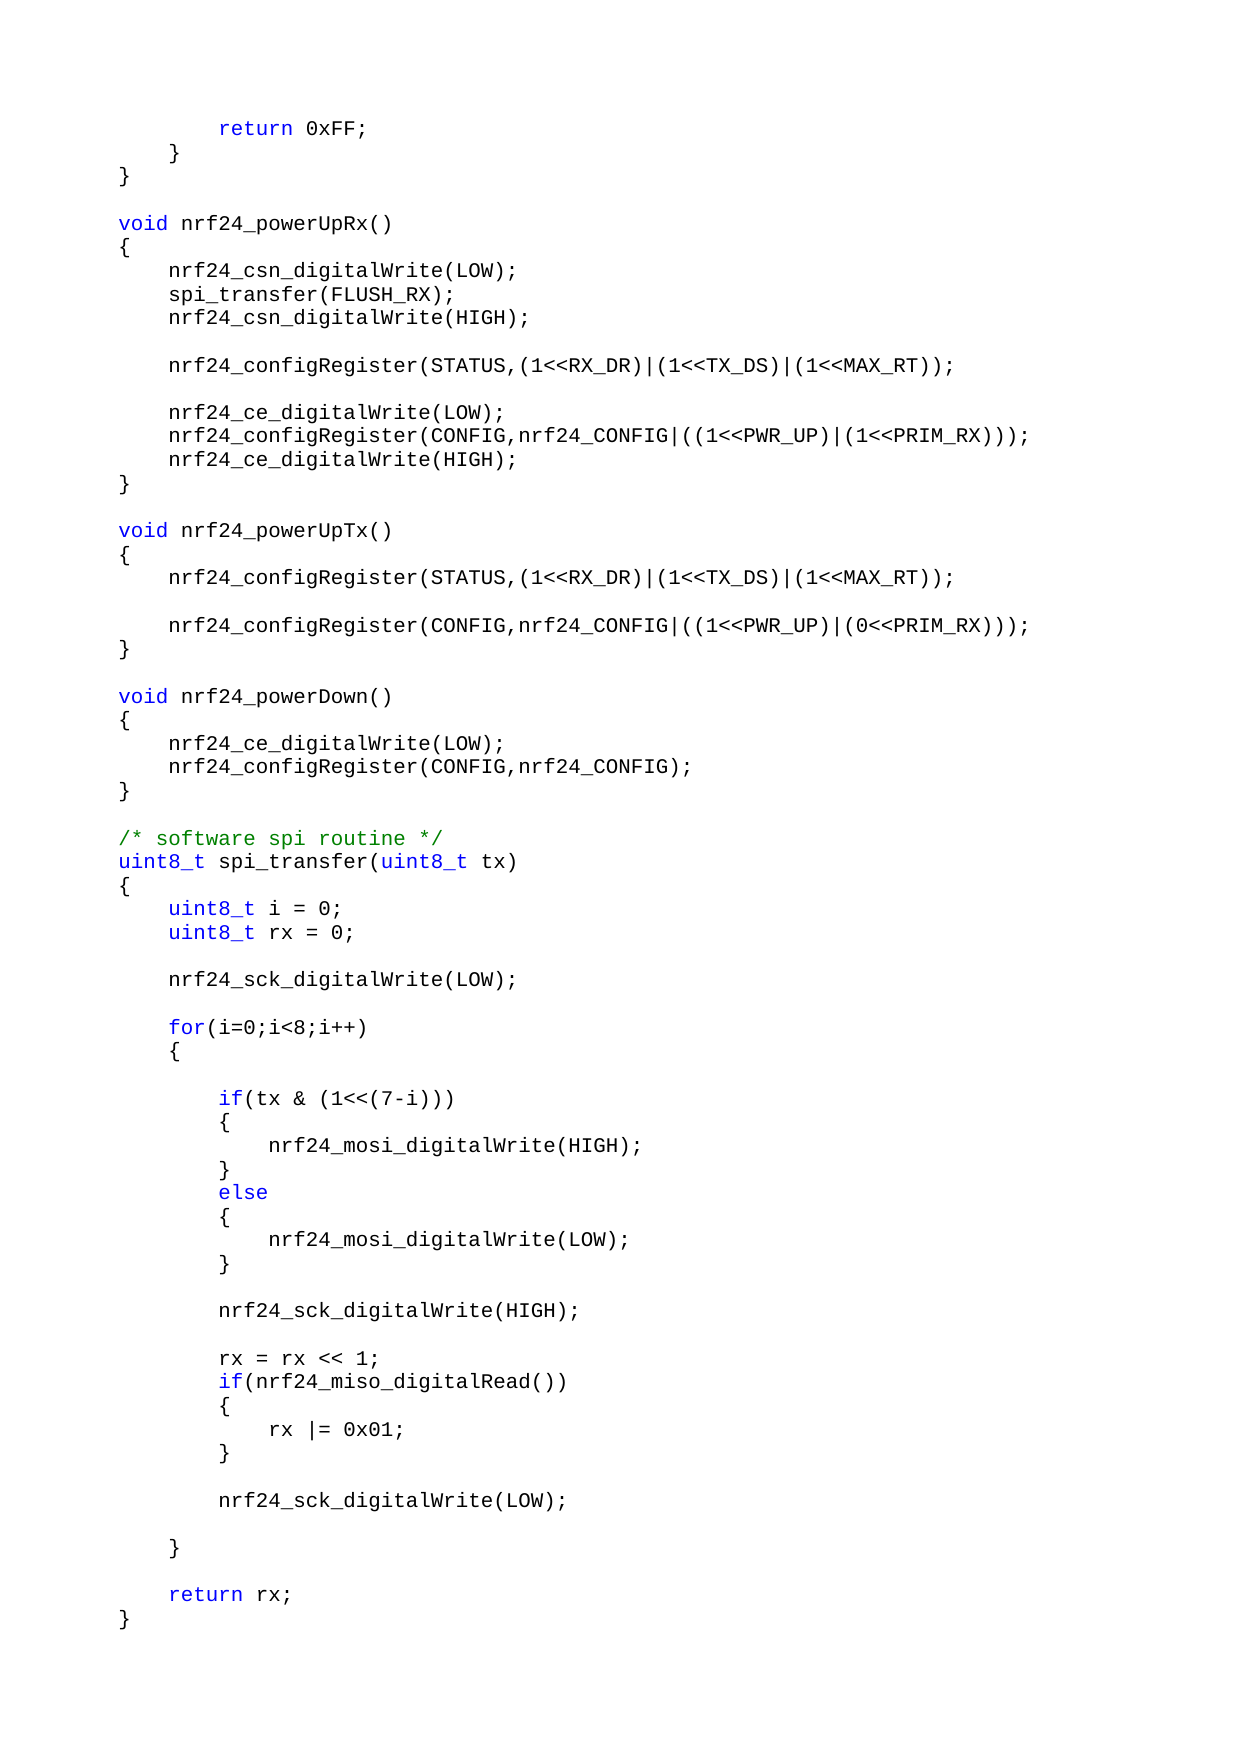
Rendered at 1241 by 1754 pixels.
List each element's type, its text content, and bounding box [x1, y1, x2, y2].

text } [118, 1608, 1122, 1631]
text } [118, 638, 1122, 662]
text else [118, 1182, 1122, 1206]
text { [118, 1206, 1122, 1229]
text return rx; [118, 1584, 1122, 1608]
text } [118, 1537, 1122, 1561]
text nrf24_csn_digitalWrite(LOW); [118, 260, 1122, 284]
text nrf24_configRegister(STATUS,(1<<RX_DR)|(1<<TX_DS)|(1<<MAX_RT)); [118, 567, 1122, 591]
text nrf24_ce_digitalWrite(LOW); [118, 402, 1122, 426]
text rx |= 0x01; [118, 1419, 1122, 1442]
text if(nrf24_miso_digitalRead()) [118, 1371, 1122, 1395]
text return 0xFF; [118, 118, 1122, 142]
text for(i=0;i<8;i++) [118, 1017, 1122, 1040]
text nrf24_ce_digitalWrite(HIGH); [118, 449, 1122, 473]
text rx = rx << 1; [118, 1348, 1122, 1371]
text if(tx & (1<<(7-i))) [118, 1088, 1122, 1111]
text /* software spi routine */ [118, 827, 1122, 851]
text nrf24_sck_digitalWrite(LOW); [118, 969, 1122, 993]
text nrf24_configRegister(CONFIG,nrf24_CONFIG|((1<<PWR_UP)|(0<<PRIM_RX))); [118, 615, 1122, 638]
text nrf24_configRegister(CONFIG,nrf24_CONFIG); [118, 757, 1122, 780]
text } [118, 165, 1122, 189]
text nrf24_sck_digitalWrite(LOW); [118, 1489, 1122, 1513]
text uint8_t spi_transfer(uint8_t tx) [118, 851, 1122, 875]
text nrf24_configRegister(CONFIG,nrf24_CONFIG|((1<<PWR_UP)|(1<<PRIM_RX))); [118, 426, 1122, 449]
text { [118, 875, 1122, 898]
text } [118, 473, 1122, 496]
text nrf24_csn_digitalWrite(HIGH); [118, 307, 1122, 331]
text nrf24_sck_digitalWrite(HIGH); [118, 1300, 1122, 1324]
text { [118, 1040, 1122, 1064]
text } [118, 780, 1122, 804]
text { [118, 544, 1122, 567]
text { [118, 236, 1122, 260]
text nrf24_mosi_digitalWrite(LOW); [118, 1229, 1122, 1253]
text void nrf24_powerDown() [118, 686, 1122, 709]
text { [118, 1395, 1122, 1419]
text } [118, 1158, 1122, 1182]
text { [118, 1111, 1122, 1135]
text spi_transfer(FLUSH_RX); [118, 284, 1122, 307]
text uint8_t i = 0; [118, 898, 1122, 922]
text nrf24_ce_digitalWrite(LOW); [118, 733, 1122, 757]
text } [118, 1442, 1122, 1466]
text nrf24_mosi_digitalWrite(HIGH); [118, 1135, 1122, 1158]
text uint8_t rx = 0; [118, 922, 1122, 946]
text void nrf24_powerUpTx() [118, 520, 1122, 544]
text void nrf24_powerUpRx() [118, 213, 1122, 236]
text { [118, 709, 1122, 733]
text } [118, 142, 1122, 165]
text } [118, 1253, 1122, 1277]
text nrf24_configRegister(STATUS,(1<<RX_DR)|(1<<TX_DS)|(1<<MAX_RT)); [118, 354, 1122, 378]
